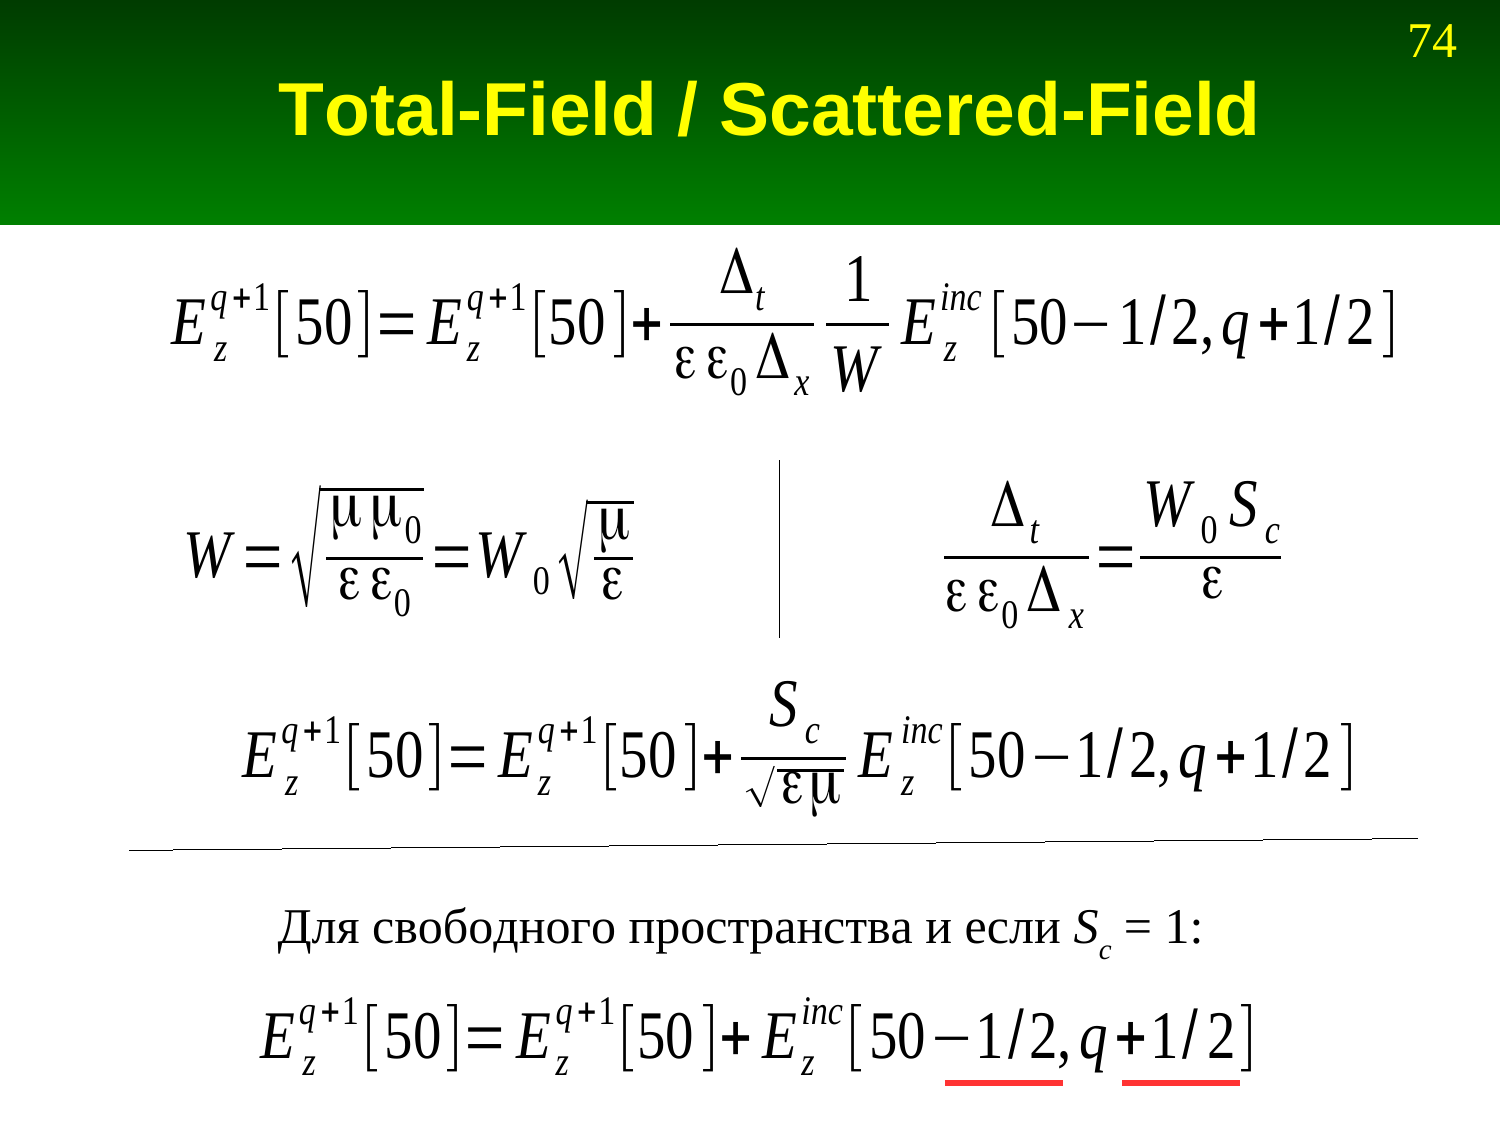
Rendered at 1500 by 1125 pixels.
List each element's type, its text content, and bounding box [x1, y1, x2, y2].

chart [169, 484, 650, 625]
chart [153, 242, 1410, 405]
chart [224, 667, 1368, 821]
chart [242, 986, 1269, 1083]
title Total-Field / Scattered-Field [100, 7, 1441, 204]
text_box Для свободного пространства и если Sc = 1: [262, 885, 1219, 973]
chart [926, 466, 1300, 638]
